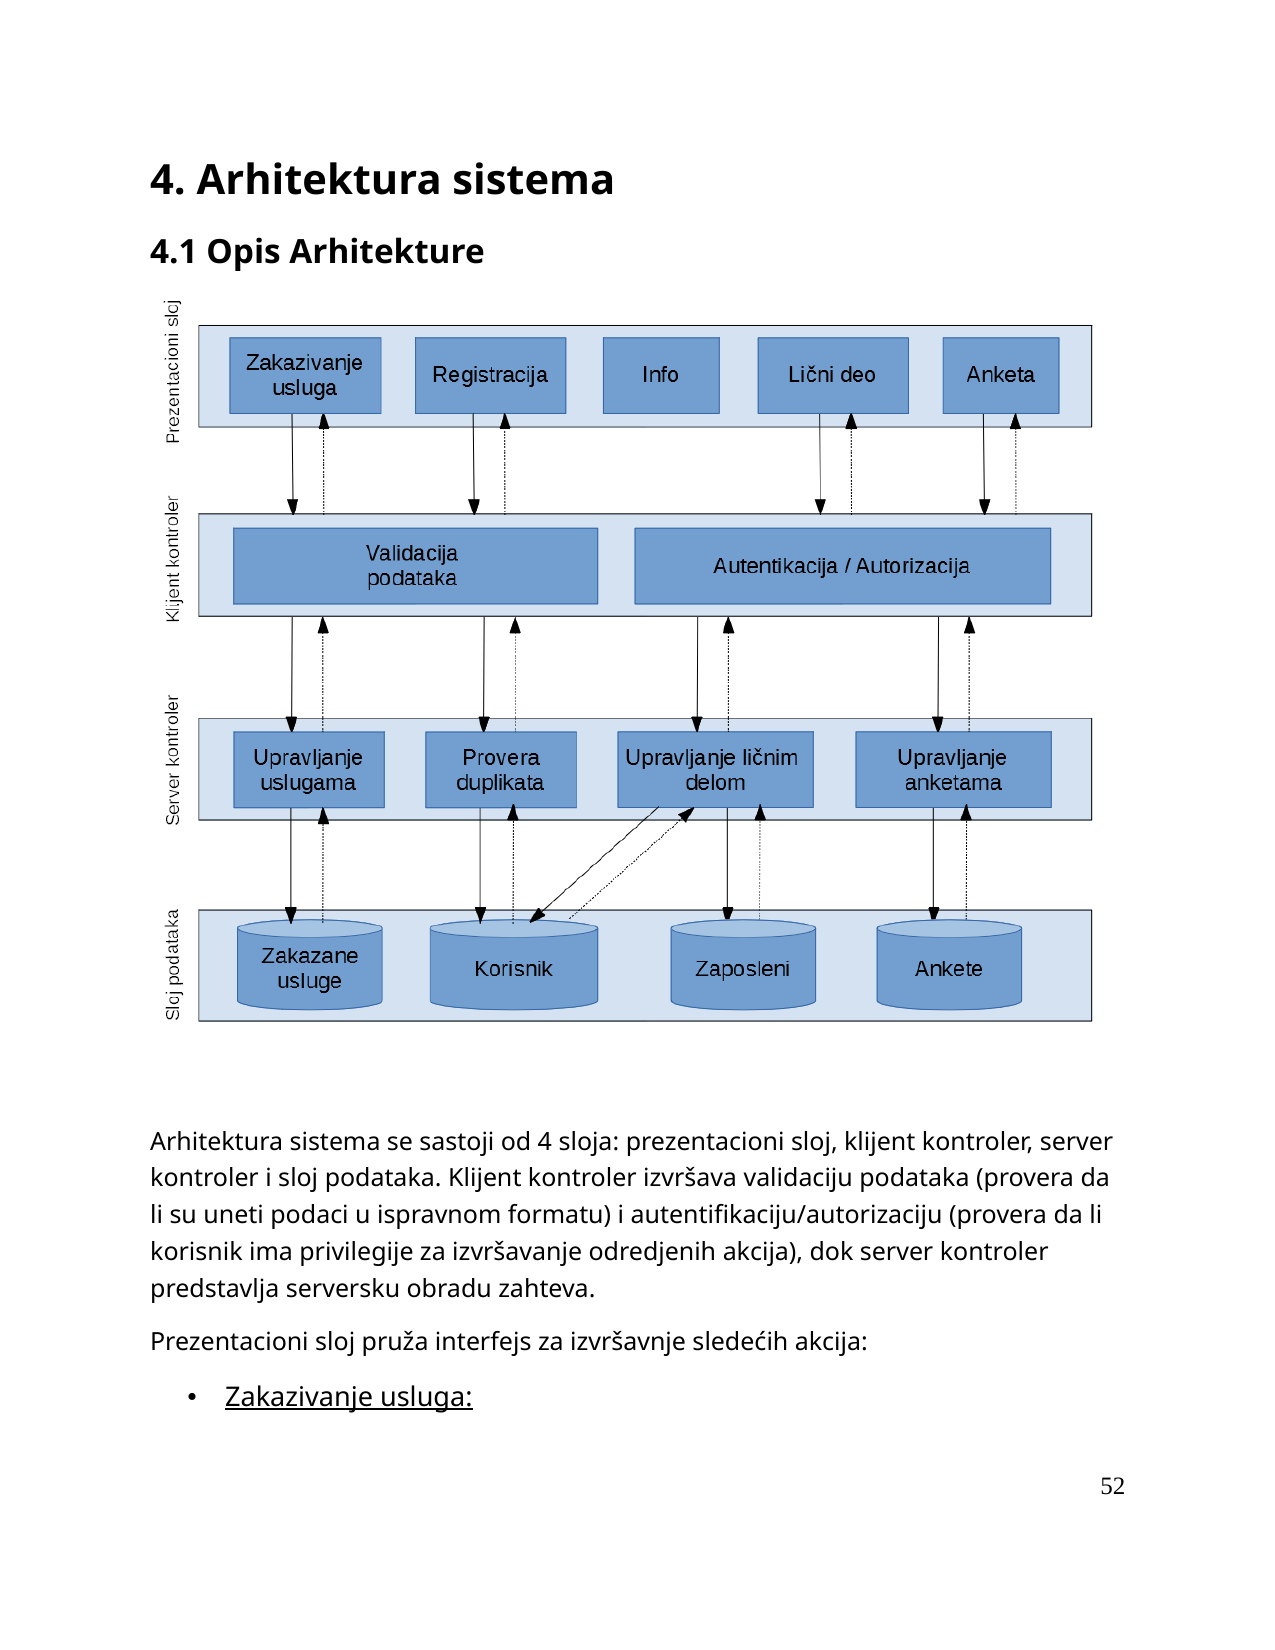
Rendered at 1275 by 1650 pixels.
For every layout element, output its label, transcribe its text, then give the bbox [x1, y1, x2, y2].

list Zakazivanje usluga: [187, 1377, 1125, 1414]
picture [150, 293, 1125, 1047]
text 4. Arhitektura sistema [150, 150, 1125, 207]
text 4.1 Opis Arhitekture [150, 228, 1125, 273]
text Prezentacioni sloj pruža interfejs za izvršavnje sledećih akcija: [150, 1324, 1125, 1358]
text Arhitektura sistema se sastoji od 4 sloja: prezentacioni sloj, klijent kontroler, server kontroler i sloj podataka. Klijent kontroler izvršava validaciju podataka (provera da li su uneti podaci u ispravnom formatu) i autentifikaciju/autorizaciju (provera da li korisnik ima privilegije za izvršavanje odredjenih akcija), dok server kontroler predstavlja serversku obradu zahteva. [150, 1123, 1125, 1304]
